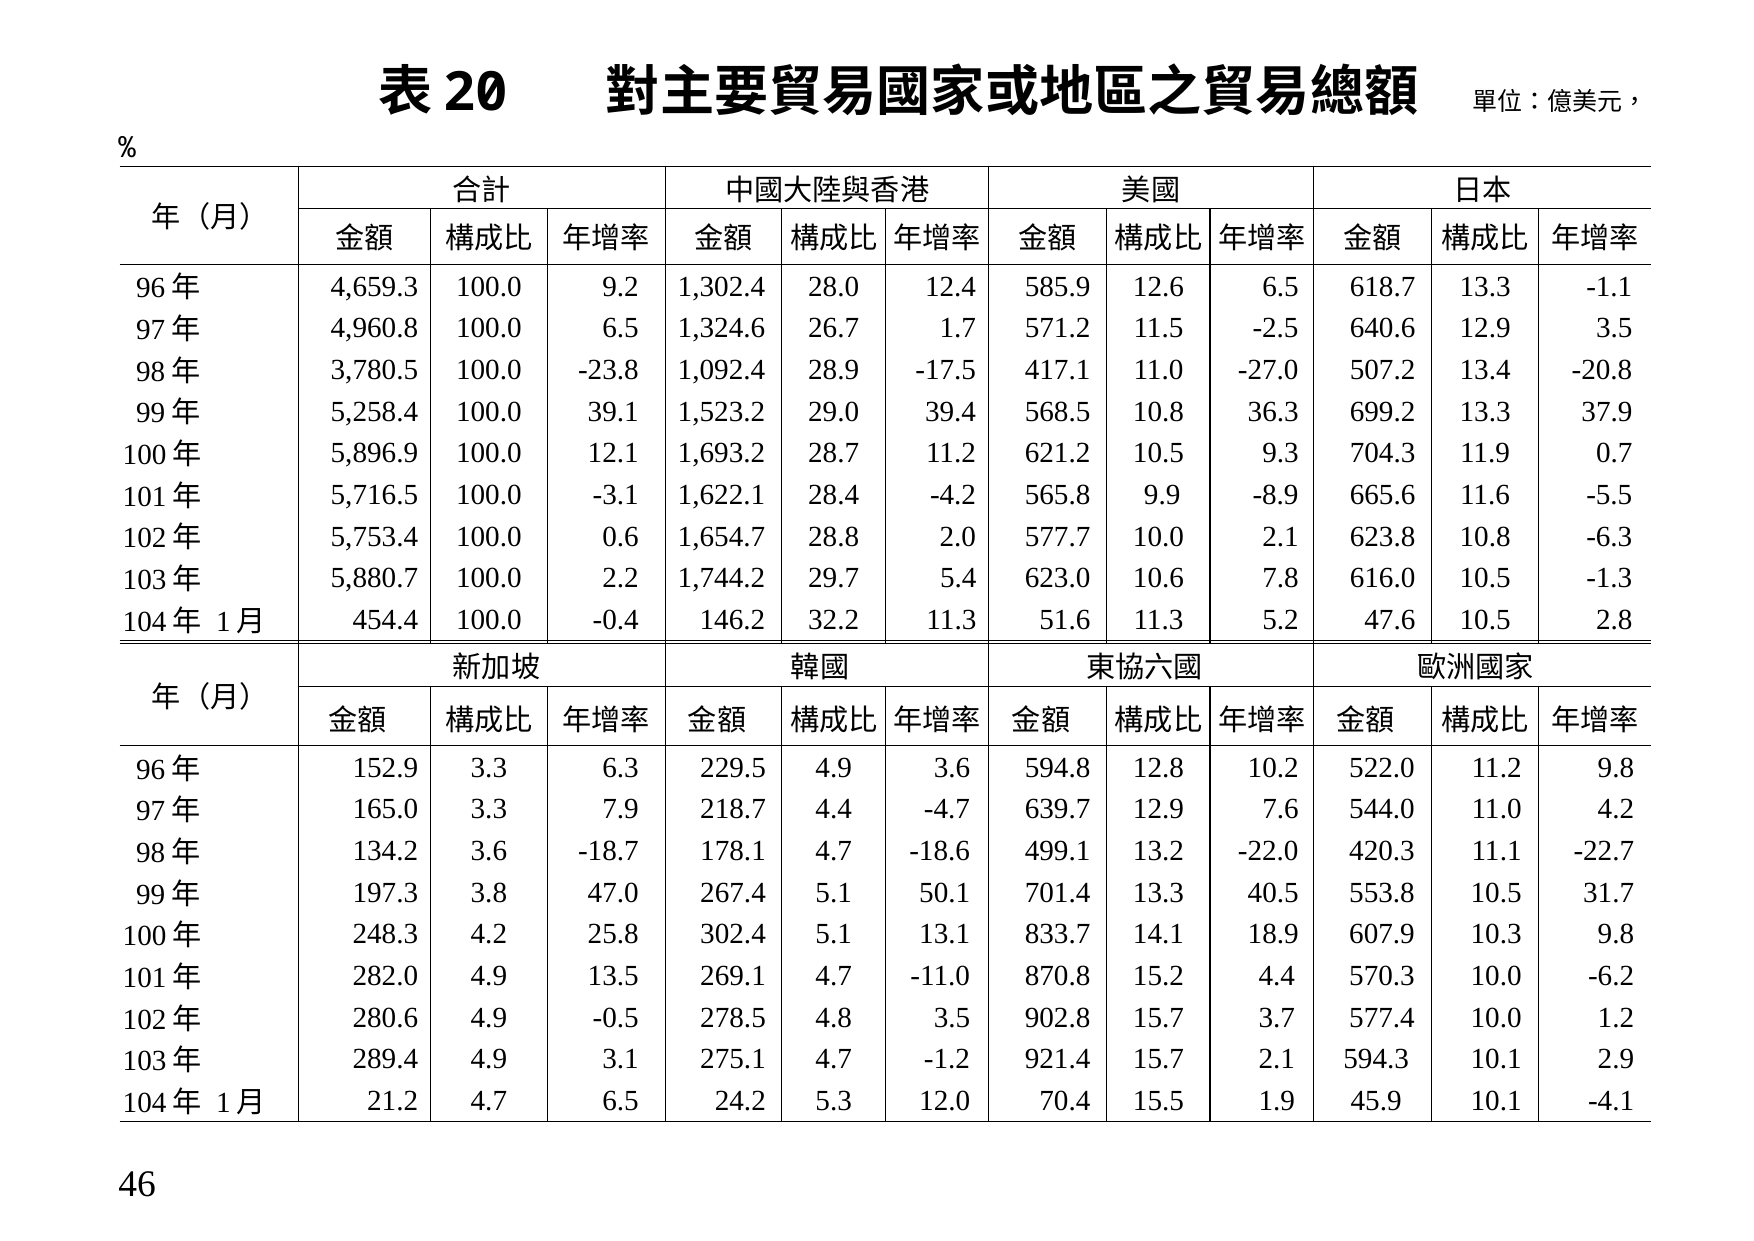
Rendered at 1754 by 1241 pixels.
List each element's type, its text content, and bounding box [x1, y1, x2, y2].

table_cell 100.0 [431, 265, 547, 306]
table_cell 553.8 [1314, 871, 1431, 912]
table_cell -0.4 [548, 598, 665, 639]
table_header 年（月） [120, 167, 298, 263]
table_cell 11.2 [1432, 746, 1538, 787]
table_cell 11.3 [1107, 598, 1209, 639]
table_cell 4,960.8 [299, 306, 430, 348]
table_cell 100.0 [431, 306, 547, 348]
table_cell 100.0 [431, 390, 547, 431]
table_cell 100年 [120, 431, 298, 473]
table_cell 70.4 [989, 1079, 1106, 1121]
table_cell 3,780.5 [299, 348, 430, 389]
table_cell 97年 [120, 306, 298, 348]
table_cell 4.9 [431, 996, 547, 1037]
table_cell 3.5 [1539, 306, 1651, 348]
table_cell 28.7 [782, 431, 885, 473]
table_cell 47.6 [1314, 598, 1431, 639]
table_cell 5,258.4 [299, 390, 430, 431]
table_cell 28.0 [782, 265, 885, 306]
table_cell 197.3 [299, 871, 430, 912]
table_cell 248.3 [299, 913, 430, 954]
table_cell 544.0 [1314, 788, 1431, 829]
table_cell 102年 [120, 515, 298, 556]
table_cell 507.2 [1314, 348, 1431, 389]
table_cell 594.8 [989, 746, 1106, 787]
table_cell 1.2 [1539, 996, 1651, 1037]
table_cell -18.6 [886, 829, 988, 871]
table_cell 4.9 [431, 1038, 547, 1079]
table_cell -27.0 [1211, 348, 1313, 389]
table_cell 15.5 [1107, 1079, 1209, 1121]
table_cell 2.0 [886, 515, 988, 556]
table_header 日本 [1314, 167, 1651, 208]
table_cell 621.2 [989, 431, 1106, 473]
table_cell -5.5 [1539, 473, 1651, 514]
table_cell 12.8 [1107, 746, 1209, 787]
table_cell 12.1 [548, 431, 665, 473]
table_cell 103年 [120, 556, 298, 598]
table_cell 12.0 [886, 1079, 988, 1121]
table_cell 韓國 [666, 644, 988, 686]
table_cell 39.4 [886, 390, 988, 431]
table_cell -8.9 [1211, 473, 1313, 514]
table_cell 構成比 [782, 209, 885, 263]
table_cell 269.1 [666, 954, 781, 996]
table_cell 0.6 [548, 515, 665, 556]
table_cell 454.4 [299, 598, 430, 639]
table_cell 21.2 [299, 1079, 430, 1121]
table_cell 607.9 [1314, 913, 1431, 954]
table_cell 100.0 [431, 515, 547, 556]
table_cell 5.1 [782, 913, 885, 954]
table_cell 640.6 [1314, 306, 1431, 348]
table_cell 99年 [120, 390, 298, 431]
table_cell 639.7 [989, 788, 1106, 829]
table_cell 1.7 [886, 306, 988, 348]
table_cell -17.5 [886, 348, 988, 389]
table_cell 100年 [120, 913, 298, 954]
table_cell 金額 [989, 209, 1106, 263]
table_cell 102年 [120, 996, 298, 1037]
table_cell 金額 [299, 687, 430, 745]
table_cell 1,523.2 [666, 390, 781, 431]
table_cell 9.8 [1539, 746, 1651, 787]
table_cell 5,753.4 [299, 515, 430, 556]
table_cell 年增率 [1211, 209, 1313, 263]
table_cell 構成比 [782, 687, 885, 745]
table_cell -1.3 [1539, 556, 1651, 598]
table_cell 39.1 [548, 390, 665, 431]
table_cell 5.3 [782, 1079, 885, 1121]
table_cell 4.7 [431, 1079, 547, 1121]
table_cell 10.0 [1432, 954, 1538, 996]
table_cell 36.3 [1211, 390, 1313, 431]
table_cell 金額 [666, 209, 781, 263]
table_cell 571.2 [989, 306, 1106, 348]
table_cell 577.7 [989, 515, 1106, 556]
table_cell 7.9 [548, 788, 665, 829]
table_cell 18.9 [1211, 913, 1313, 954]
table_cell 104年 1月 [120, 598, 298, 639]
table_cell 年增率 [548, 687, 665, 745]
table_cell 45.9 [1314, 1079, 1431, 1121]
table_cell 37.9 [1539, 390, 1651, 431]
table_cell 13.3 [1107, 871, 1209, 912]
table_cell 97年 [120, 788, 298, 829]
table_cell 構成比 [1432, 687, 1538, 745]
table_cell 14.1 [1107, 913, 1209, 954]
table_cell 5,716.5 [299, 473, 430, 514]
table_cell 4.2 [431, 913, 547, 954]
table_cell -3.1 [548, 473, 665, 514]
table_cell -22.0 [1211, 829, 1313, 871]
table_cell 10.5 [1432, 556, 1538, 598]
table_cell 9.8 [1539, 913, 1651, 954]
table_cell 10.1 [1432, 1079, 1538, 1121]
table_cell 9.2 [548, 265, 665, 306]
table_cell 1,302.4 [666, 265, 781, 306]
table_cell 40.5 [1211, 871, 1313, 912]
table_cell 構成比 [1107, 209, 1209, 263]
table_cell 47.0 [548, 871, 665, 912]
table_cell 3.1 [548, 1038, 665, 1079]
table_cell 10.5 [1432, 871, 1538, 912]
table_cell 2.2 [548, 556, 665, 598]
table_cell 1,744.2 [666, 556, 781, 598]
table_cell 10.3 [1432, 913, 1538, 954]
table_cell 289.4 [299, 1038, 430, 1079]
table_cell -4.7 [886, 788, 988, 829]
table_cell 11.0 [1432, 788, 1538, 829]
table_header 中國大陸與香港 [666, 167, 988, 208]
table_cell 年增率 [548, 209, 665, 263]
table_cell -23.8 [548, 348, 665, 389]
table_cell 金額 [1314, 687, 1431, 745]
table_cell 年（月） [120, 644, 298, 745]
table_cell 10.0 [1432, 996, 1538, 1037]
table_cell 100.0 [431, 473, 547, 514]
table_cell 10.1 [1432, 1038, 1538, 1079]
table_cell 100.0 [431, 598, 547, 639]
table_cell 420.3 [1314, 829, 1431, 871]
table_cell 年增率 [886, 209, 988, 263]
table_cell -0.5 [548, 996, 665, 1037]
table_cell 417.1 [989, 348, 1106, 389]
table_cell -1.2 [886, 1038, 988, 1079]
table_cell 9.3 [1211, 431, 1313, 473]
table_cell 10.0 [1107, 515, 1209, 556]
table_cell 2.1 [1211, 515, 1313, 556]
table_cell 2.8 [1539, 598, 1651, 639]
table_cell 50.1 [886, 871, 988, 912]
table_cell 165.0 [299, 788, 430, 829]
table_cell 522.0 [1314, 746, 1431, 787]
table_cell 98年 [120, 829, 298, 871]
table_cell 1,622.1 [666, 473, 781, 514]
table_cell 10.6 [1107, 556, 1209, 598]
table_cell 4.4 [782, 788, 885, 829]
table_cell 15.2 [1107, 954, 1209, 996]
table_cell 1,654.7 [666, 515, 781, 556]
table_cell 構成比 [1432, 209, 1538, 263]
table_cell 280.6 [299, 996, 430, 1037]
table_header 美國 [989, 167, 1313, 208]
table_cell -6.2 [1539, 954, 1651, 996]
table_cell 585.9 [989, 265, 1106, 306]
table_cell 100.0 [431, 348, 547, 389]
table_cell 6.5 [1211, 265, 1313, 306]
table_cell 3.6 [431, 829, 547, 871]
table_cell 665.6 [1314, 473, 1431, 514]
table_cell 4.9 [782, 746, 885, 787]
table_cell 7.8 [1211, 556, 1313, 598]
table_cell 29.0 [782, 390, 885, 431]
table_cell 4.2 [1539, 788, 1651, 829]
table_cell 構成比 [1107, 687, 1209, 745]
table_cell 13.4 [1432, 348, 1538, 389]
table_cell 32.2 [782, 598, 885, 639]
table_cell 104年 1月 [120, 1079, 298, 1121]
table_cell 11.2 [886, 431, 988, 473]
table_cell 833.7 [989, 913, 1106, 954]
table_cell -1.1 [1539, 265, 1651, 306]
table_cell 101年 [120, 473, 298, 514]
table_cell 7.6 [1211, 788, 1313, 829]
table_cell 99年 [120, 871, 298, 912]
table_cell 12.9 [1432, 306, 1538, 348]
table_cell -20.8 [1539, 348, 1651, 389]
table_cell 568.5 [989, 390, 1106, 431]
text 表20 對主要貿易國家或地區之貿易總額 單位：億美元，% [118, 47, 1636, 166]
table_cell 3.6 [886, 746, 988, 787]
table_cell -6.3 [1539, 515, 1651, 556]
table_cell 12.6 [1107, 265, 1209, 306]
table_cell 2.1 [1211, 1038, 1313, 1079]
table_cell 98年 [120, 348, 298, 389]
table_cell 年增率 [1539, 209, 1651, 263]
table_cell 11.5 [1107, 306, 1209, 348]
table_cell 921.4 [989, 1038, 1106, 1079]
table_cell -18.7 [548, 829, 665, 871]
table_cell 5.2 [1211, 598, 1313, 639]
table_cell 499.1 [989, 829, 1106, 871]
table_cell 13.2 [1107, 829, 1209, 871]
table_cell 267.4 [666, 871, 781, 912]
table_cell 13.5 [548, 954, 665, 996]
table_cell 13.1 [886, 913, 988, 954]
table_cell 4.7 [782, 829, 885, 871]
table_cell -22.7 [1539, 829, 1651, 871]
table_cell 12.9 [1107, 788, 1209, 829]
table_cell 701.4 [989, 871, 1106, 912]
table_cell 10.8 [1107, 390, 1209, 431]
table_cell 4.9 [431, 954, 547, 996]
table_cell 10.2 [1211, 746, 1313, 787]
table_cell 11.6 [1432, 473, 1538, 514]
table_cell 11.3 [886, 598, 988, 639]
table_cell 275.1 [666, 1038, 781, 1079]
table_cell 870.8 [989, 954, 1106, 996]
table_cell 570.3 [1314, 954, 1431, 996]
table_cell 4.7 [782, 1038, 885, 1079]
table_cell 4.4 [1211, 954, 1313, 996]
table_cell 28.9 [782, 348, 885, 389]
table_cell -4.2 [886, 473, 988, 514]
table_cell 6.5 [548, 1079, 665, 1121]
table_cell 年增率 [886, 687, 988, 745]
table_cell 3.3 [431, 746, 547, 787]
table_cell 2.9 [1539, 1038, 1651, 1079]
table_cell 1,092.4 [666, 348, 781, 389]
table_cell 3.7 [1211, 996, 1313, 1037]
table_cell 金額 [989, 687, 1106, 745]
table_cell 278.5 [666, 996, 781, 1037]
table_cell -2.5 [1211, 306, 1313, 348]
table_cell 178.1 [666, 829, 781, 871]
table_cell 構成比 [431, 687, 547, 745]
table_cell 10.5 [1107, 431, 1209, 473]
table_cell -11.0 [886, 954, 988, 996]
table_cell 12.4 [886, 265, 988, 306]
table_cell 1,324.6 [666, 306, 781, 348]
table_cell 3.8 [431, 871, 547, 912]
table_cell 96年 [120, 746, 298, 787]
table_cell 218.7 [666, 788, 781, 829]
table_cell -4.1 [1539, 1079, 1651, 1121]
table_header 合計 [299, 167, 665, 208]
table_cell 25.8 [548, 913, 665, 954]
table_cell 4,659.3 [299, 265, 430, 306]
table_cell 年增率 [1539, 687, 1651, 745]
table_cell 金額 [1314, 209, 1431, 263]
table_cell 1.9 [1211, 1079, 1313, 1121]
table_cell 5.1 [782, 871, 885, 912]
table_cell 歐洲國家 [1314, 644, 1651, 686]
table_cell 3.3 [431, 788, 547, 829]
table_cell 101年 [120, 954, 298, 996]
table_cell 103年 [120, 1038, 298, 1079]
table_cell 11.9 [1432, 431, 1538, 473]
table_cell 10.8 [1432, 515, 1538, 556]
table_cell 29.7 [782, 556, 885, 598]
table_cell 623.8 [1314, 515, 1431, 556]
table_cell 282.0 [299, 954, 430, 996]
table_cell 146.2 [666, 598, 781, 639]
table_cell 6.5 [548, 306, 665, 348]
table_cell 902.8 [989, 996, 1106, 1037]
table_cell 5.4 [886, 556, 988, 598]
table_cell 51.6 [989, 598, 1106, 639]
table_cell 11.0 [1107, 348, 1209, 389]
table_cell 31.7 [1539, 871, 1651, 912]
table_cell 28.4 [782, 473, 885, 514]
table_cell 年增率 [1211, 687, 1313, 745]
table_cell 623.0 [989, 556, 1106, 598]
table_cell 10.5 [1432, 598, 1538, 639]
table_cell 金額 [666, 687, 781, 745]
table_cell 東協六國 [989, 644, 1313, 686]
table_cell 565.8 [989, 473, 1106, 514]
table_cell 13.3 [1432, 390, 1538, 431]
table_cell 6.3 [548, 746, 665, 787]
table_cell 11.1 [1432, 829, 1538, 871]
table_cell 4.7 [782, 954, 885, 996]
table_cell 152.9 [299, 746, 430, 787]
table_cell 134.2 [299, 829, 430, 871]
table_cell 15.7 [1107, 996, 1209, 1037]
table_cell 金額 [299, 209, 430, 263]
table_cell 新加坡 [299, 644, 665, 686]
table_cell 15.7 [1107, 1038, 1209, 1079]
table_cell 4.8 [782, 996, 885, 1037]
table_cell 3.5 [886, 996, 988, 1037]
table_cell 616.0 [1314, 556, 1431, 598]
table_cell 577.4 [1314, 996, 1431, 1037]
table_cell 26.7 [782, 306, 885, 348]
table_cell 594.3 [1314, 1038, 1431, 1079]
table_cell 699.2 [1314, 390, 1431, 431]
table_cell 28.8 [782, 515, 885, 556]
table_cell 13.3 [1432, 265, 1538, 306]
table_cell 618.7 [1314, 265, 1431, 306]
table_cell 100.0 [431, 556, 547, 598]
table_cell 構成比 [431, 209, 547, 263]
table_cell 100.0 [431, 431, 547, 473]
table_cell 9.9 [1107, 473, 1209, 514]
table_cell 704.3 [1314, 431, 1431, 473]
table_cell 302.4 [666, 913, 781, 954]
table_cell 5,880.7 [299, 556, 430, 598]
table_cell 229.5 [666, 746, 781, 787]
table_cell 1,693.2 [666, 431, 781, 473]
table_cell 0.7 [1539, 431, 1651, 473]
table_cell 96年 [120, 265, 298, 306]
table_cell 5,896.9 [299, 431, 430, 473]
table_cell 24.2 [666, 1079, 781, 1121]
